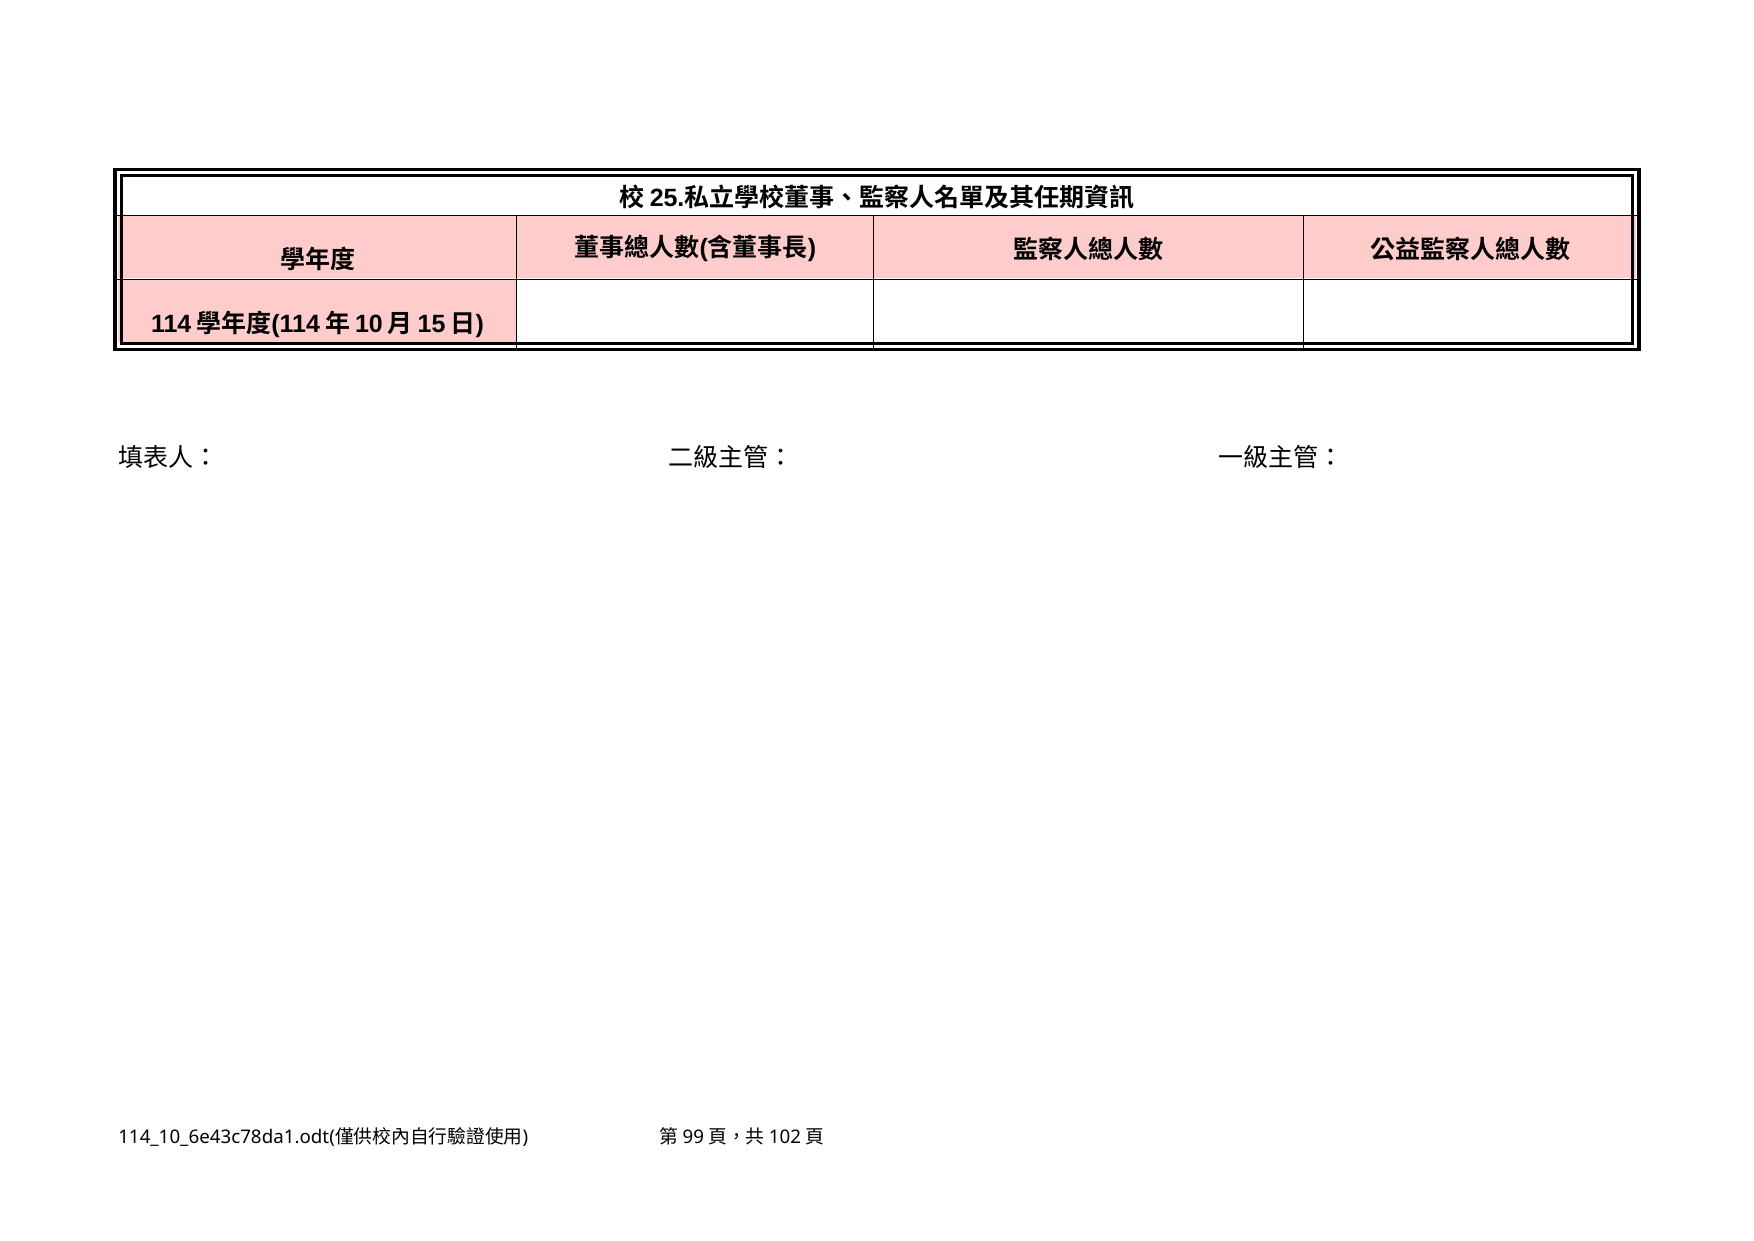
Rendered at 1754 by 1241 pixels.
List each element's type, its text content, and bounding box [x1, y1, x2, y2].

table_cell 114學年度(114年10月15日) [123, 280, 516, 342]
table_cell 監察人總人數 [874, 216, 1303, 278]
table_header 校25.私立學校董事、監察人名單及其任期資訊 [118, 171, 1636, 215]
table_cell 學年度 [123, 216, 516, 278]
text 填表人： 二級主管： 一級主管： [118, 414, 1636, 476]
table_cell [517, 280, 873, 342]
table_cell [1304, 280, 1631, 342]
table_cell 公益監察人總人數 [1304, 216, 1631, 278]
table_cell 董事總人數(含董事長) [517, 216, 873, 278]
table_cell [874, 280, 1303, 342]
